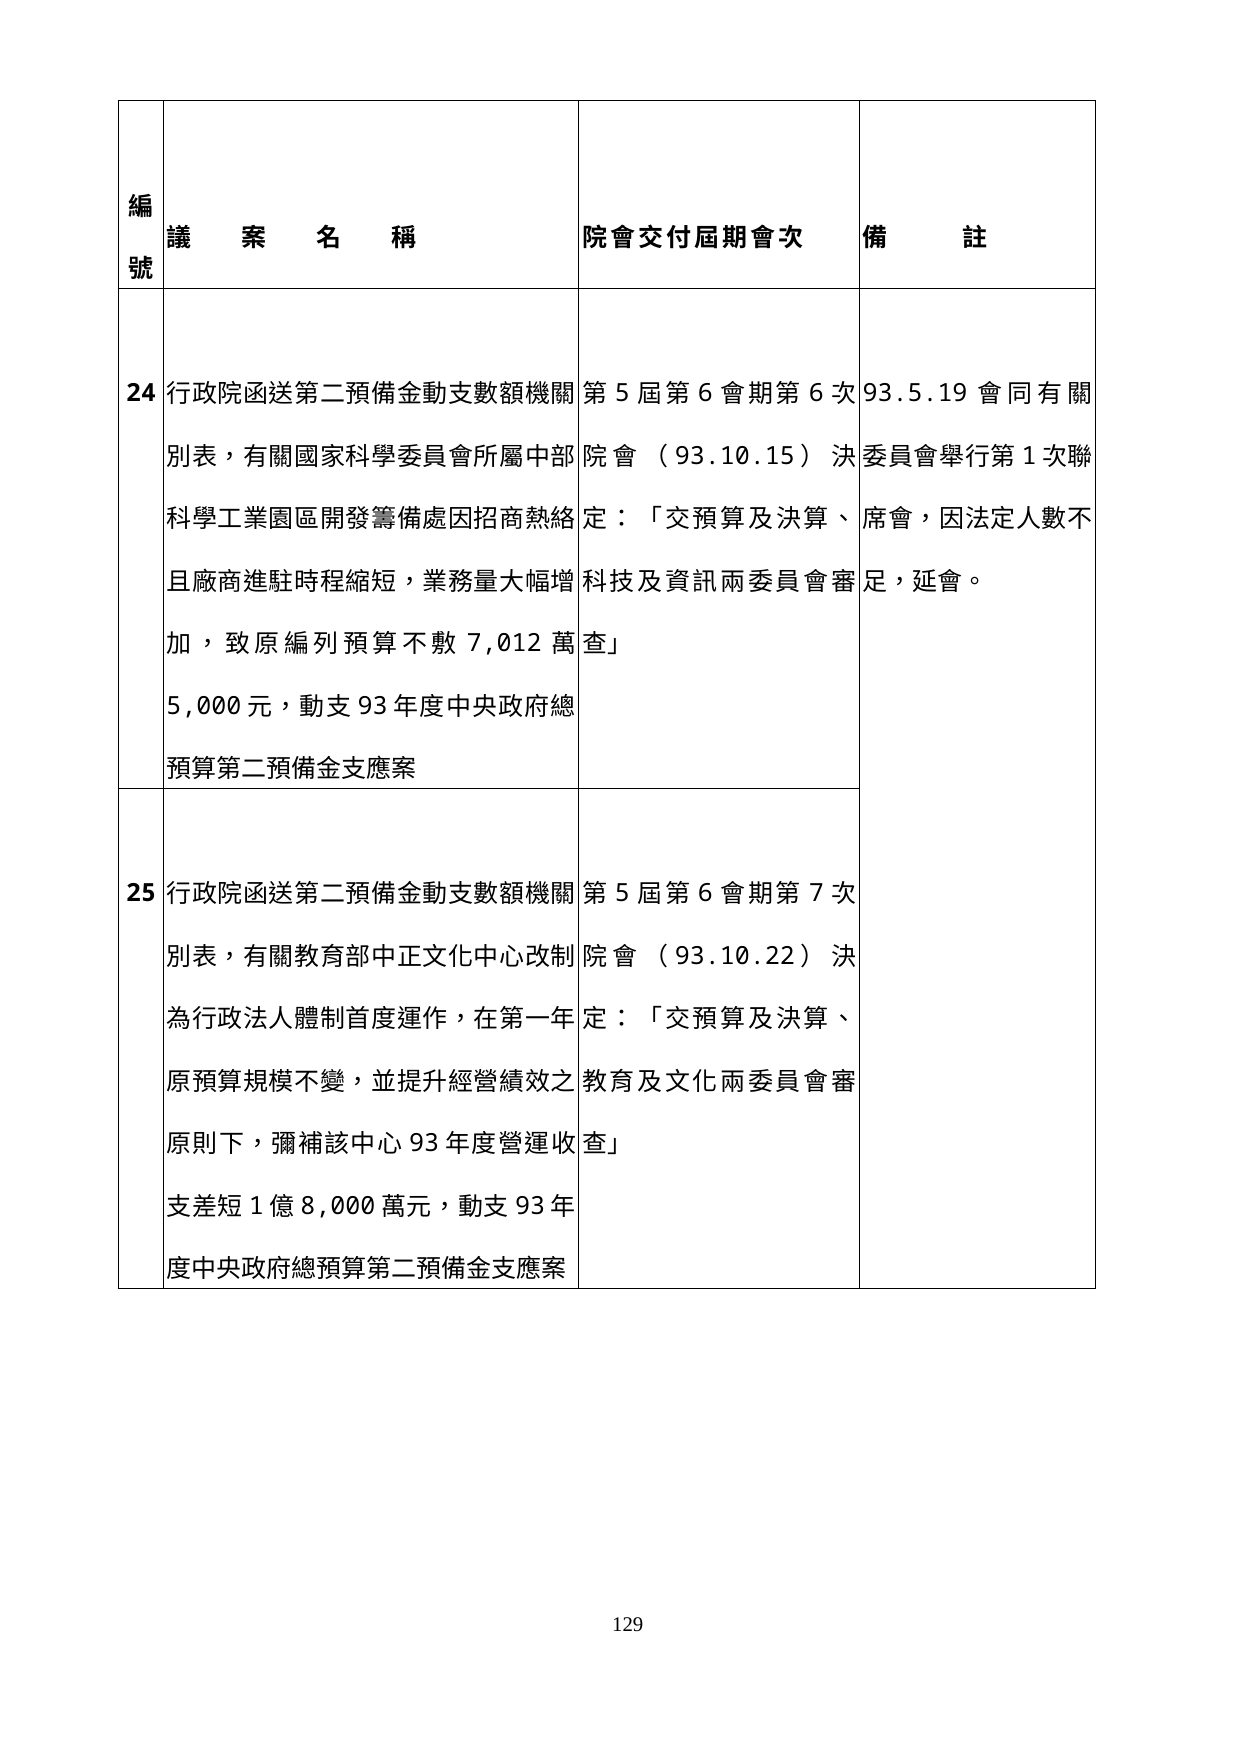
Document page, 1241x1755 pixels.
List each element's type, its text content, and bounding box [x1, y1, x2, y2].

table_cell 93.5.19會同有關委員會舉行第1次聯席會，因法定人數不足，延會。 [860, 289, 1095, 1288]
table_cell 第5屆第6會期第7次院會（93.10.22）決定：「交預算及決算、教育及文化兩委員會審查」 [579, 789, 859, 1288]
table_cell 行政院函送第二預備金動支數額機關別表，有關教育部中正文化中心改制為行政法人體制首度運作，在第一年原預算規模不變，並提升經營績效之原則下，彌補該中心93年度營運收支差短1億8,000萬元，動支93年度中央政府總預算第二預備金支應案 [164, 789, 578, 1288]
table_cell [119, 789, 163, 1288]
table_header 備 註 [860, 101, 1095, 288]
table_cell 行政院函送第二預備金動支數額機關別表，有關國家科學委員會所屬中部科學工業園區開發籌備處因招商熱絡且廠商進駐時程縮短，業務量大幅增加，致原編列預算不敷7,012萬5,000元，動支93年度中央政府總預算第二預備金支應案 [164, 289, 578, 788]
table_header 編號 [119, 101, 163, 288]
table_header 院會交付屆期會次 [579, 101, 859, 288]
table_header 議 案 名 稱 [164, 101, 578, 288]
table_cell [119, 289, 163, 788]
table_cell 第5屆第6會期第6次院會（93.10.15）決定：「交預算及決算、科技及資訊兩委員會審查」 [579, 289, 859, 788]
